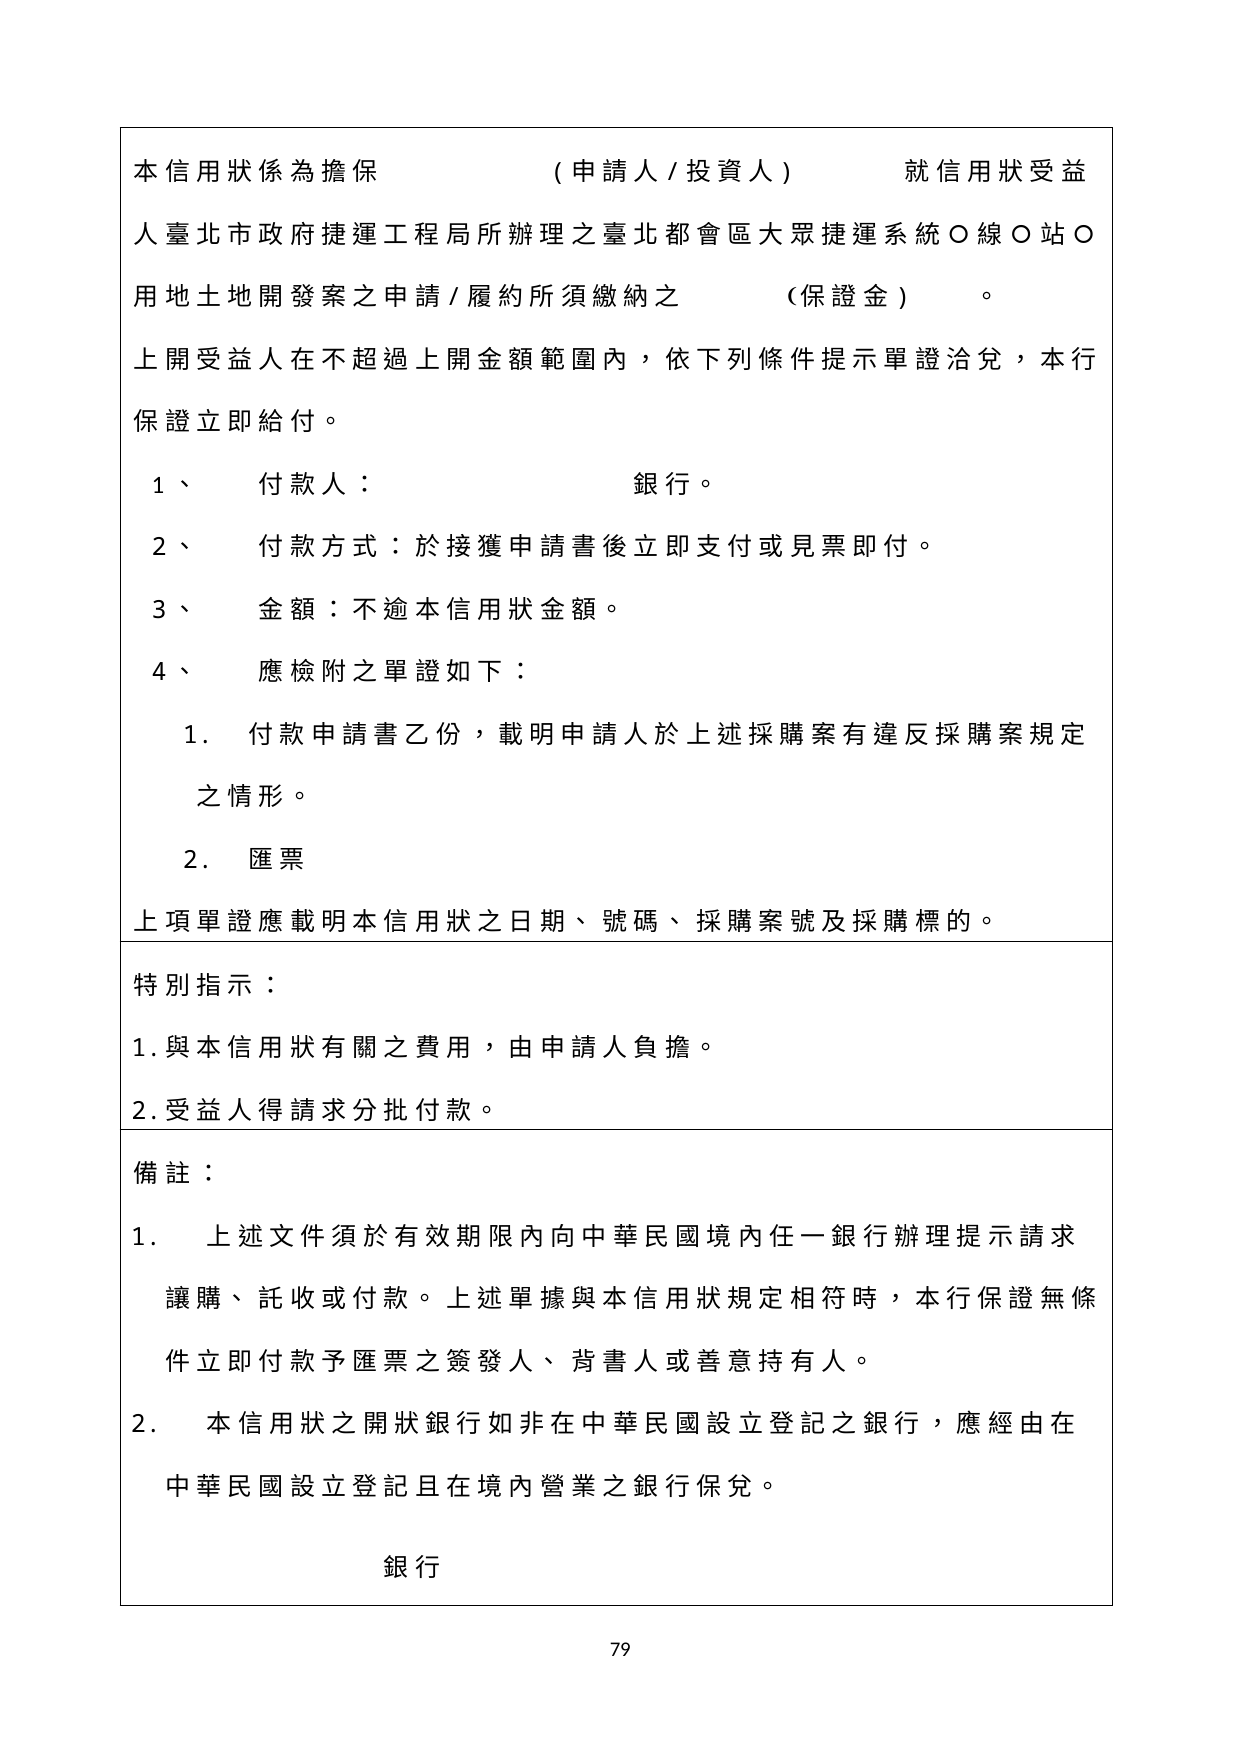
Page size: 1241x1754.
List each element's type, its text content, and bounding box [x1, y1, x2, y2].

table_cell 備註： 上述文件須於有效期限內向中華民國境內任一銀行辦理提示請求讓購、託收或付款。上述單據與本信用狀規定相符時，本行保證無條件立即付款予匯票之簽發人、背書人或善意持有人。 本信用狀之開狀銀行如非在中華民國設立登記之銀行，應經由在中華民國設立登記且在境內營業之銀行保兌。 銀行 [121, 1130, 1112, 1605]
table_cell 本信用狀係為擔保 (申請人/投資人) 就信用狀受益人臺北市政府捷運工程局所辦理之臺北都會區大眾捷運系統線站用地土地開發案之申請/履約所須繳納之 保證金) 。 上開受益人在不超過上開金額範圍內，依下列條件提示單證洽兌，本行保證立即給付。 付款人： 銀行。 付款方式：於接獲申請書後立即支付或見票即付。 金額：不逾本信用狀金額。 應檢附之單證如下： 付款申請書乙份，載明申請人於上述採購案有違反採購案規定之情形。 匯票 上項單證應載明本信用狀之日期、號碼、採購案號及採購標的。 [121, 128, 1112, 941]
table_cell 特別指示： 1.與本信用狀有關之費用，由申請人負擔。 2.受益人得請求分批付款。 [121, 942, 1112, 1129]
